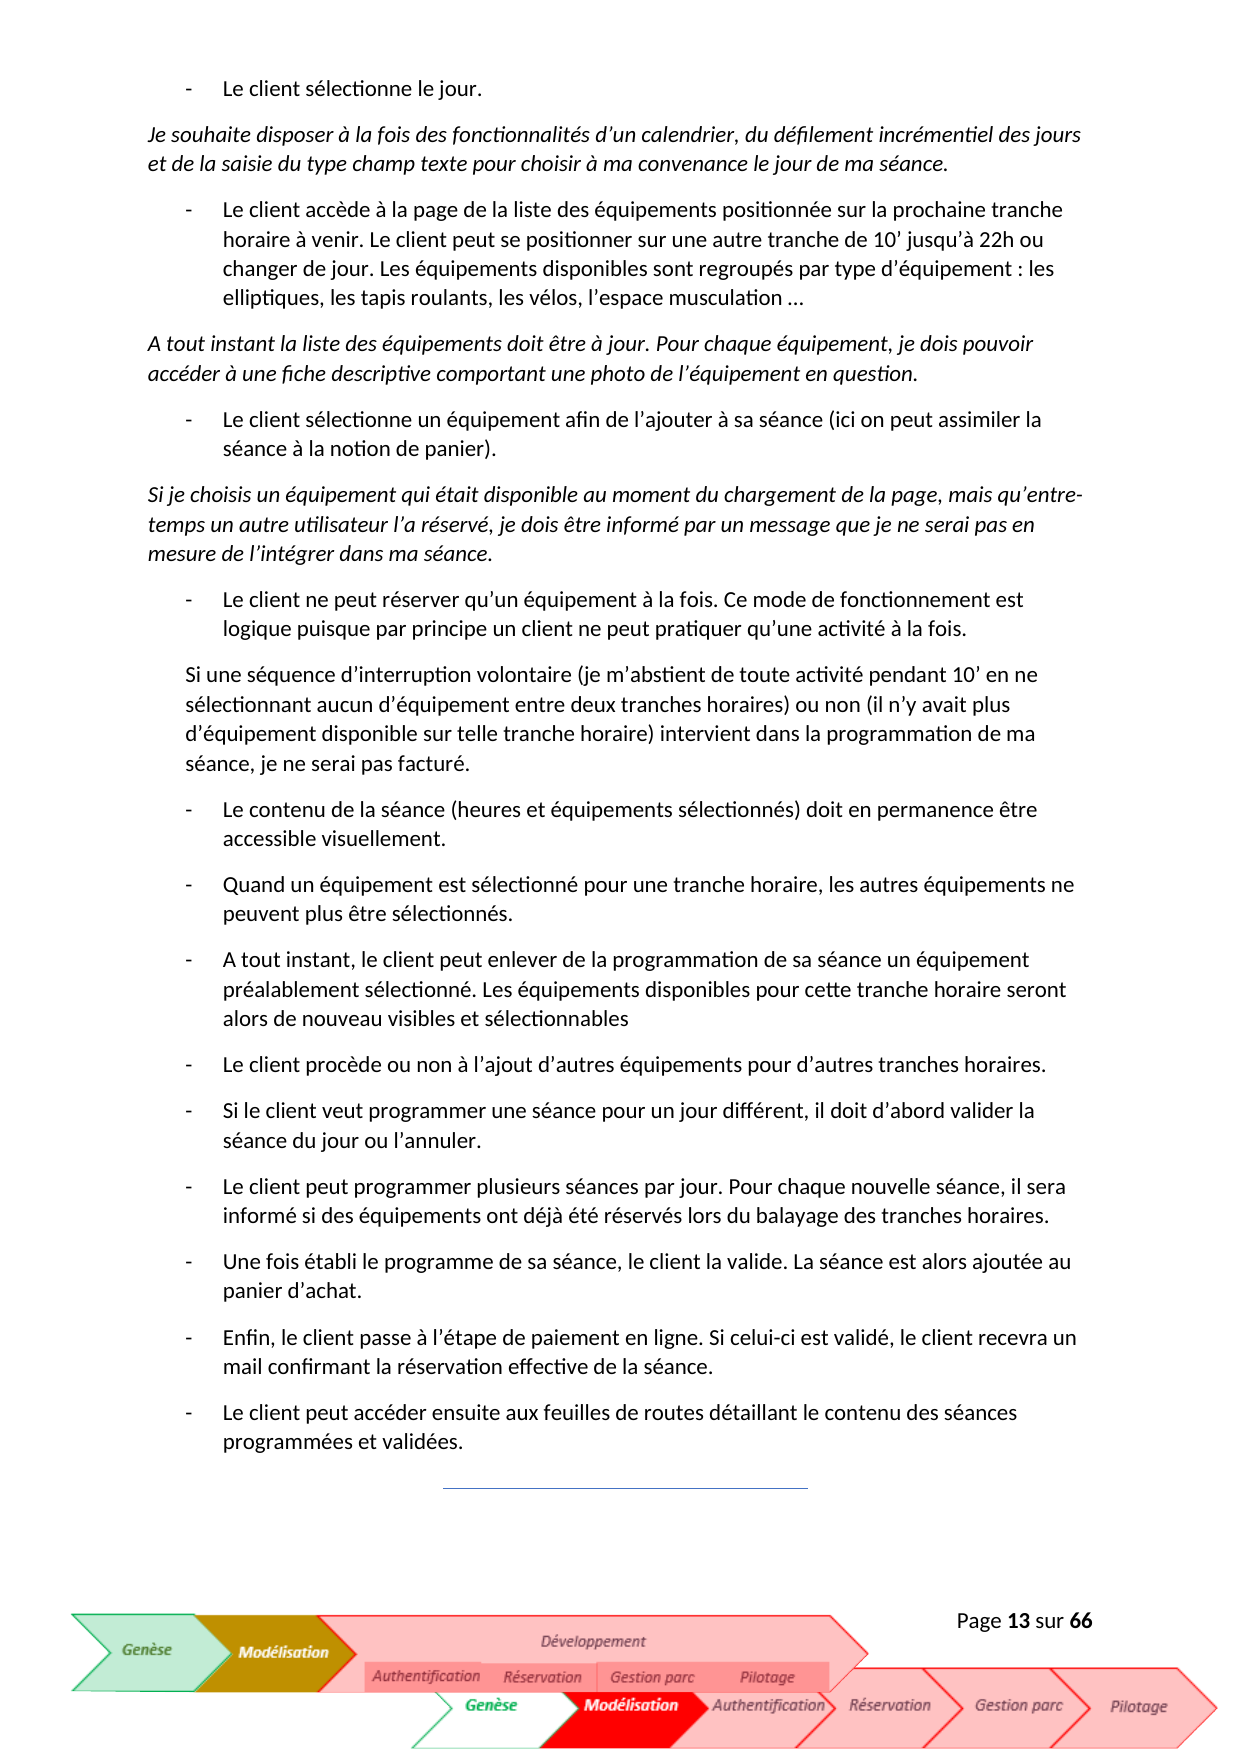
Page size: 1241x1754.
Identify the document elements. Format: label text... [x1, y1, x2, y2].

text Si je choisis un équipement qui était disponible au moment du chargement de la page, mais qu’entre-temps un autre utilisateur l’a réservé, je dois être informé par un message que je ne serai pas en mesure de l’intégrer dans ma séance. [148, 480, 1092, 567]
list Quand un équipement est sélectionné pour une tranche horaire, les autres équipements ne peuvent plus être sélectionnés. [185, 870, 1092, 927]
list Le client ne peut réserver qu’un équipement à la fois. Ce mode de fonctionnement est logique puisque par principe un client ne peut pratiquer qu’une activité à la fois. [185, 585, 1092, 642]
list Le client peut accéder ensuite aux feuilles de routes détaillant le contenu des séances programmées et validées. [185, 1398, 1092, 1455]
list Le client accède à la page de la liste des équipements positionnée sur la prochaine tranche horaire à venir. Le client peut se positionner sur une autre tranche de 10’ jusqu’à 22h ou changer de jour. Les équipements disponibles sont regroupés par type d’équipement : les elliptiques, les tapis roulants, les vélos, l’espace musculation … [185, 195, 1092, 311]
list Une fois établi le programme de sa séance, le client la valide. La séance est alors ajoutée au panier d’achat. [185, 1247, 1092, 1304]
list Si le client veut programmer une séance pour un jour différent, il doit d’abord valider la séance du jour ou l’annuler. [185, 1096, 1092, 1154]
list Le client sélectionne le jour. [185, 74, 1092, 102]
text Si une séquence d’interruption volontaire (je m’abstient de toute activité pendant 10’ en ne sélectionnant aucun d’équipement entre deux tranches horaires) ou non (il n’y avait plus d’équipement disponible sur telle tranche horaire) intervient dans la programmation de ma séance, je ne serai pas facturé. [185, 661, 1092, 777]
list Le client sélectionne un équipement afin de l’ajouter à sa séance (ici on peut assimiler la séance à la notion de panier). [185, 405, 1092, 462]
list Enfin, le client passe à l’étape de paiement en ligne. Si celui-ci est validé, le client recevra un mail confirmant la réservation effective de la séance. [185, 1323, 1092, 1380]
list Le client peut programmer plusieurs séances par jour. Pour chaque nouvelle séance, il sera informé si des équipements ont déjà été réservés lors du balayage des tranches horaires. [185, 1172, 1092, 1229]
list A tout instant, le client peut enlever de la programmation de sa séance un équipement préalablement sélectionné. Les équipements disponibles pour cette tranche horaire seront alors de nouveau visibles et sélectionnables [185, 946, 1092, 1032]
text Je souhaite disposer à la fois des fonctionnalités d’un calendrier, du défilement incrémentiel des jours et de la saisie du type champ texte pour choisir à ma convenance le jour de ma séance. [148, 120, 1092, 177]
list Le contenu de la séance (heures et équipements sélectionnés) doit en permanence être accessible visuellement. [185, 795, 1092, 852]
list Le client procède ou non à l’ajout d’autres équipements pour d’autres tranches horaires. [185, 1050, 1092, 1078]
text A tout instant la liste des équipements doit être à jour. Pour chaque équipement, je dois pouvoir accéder à une fiche descriptive comportant une photo de l’équipement en question. [148, 329, 1092, 387]
